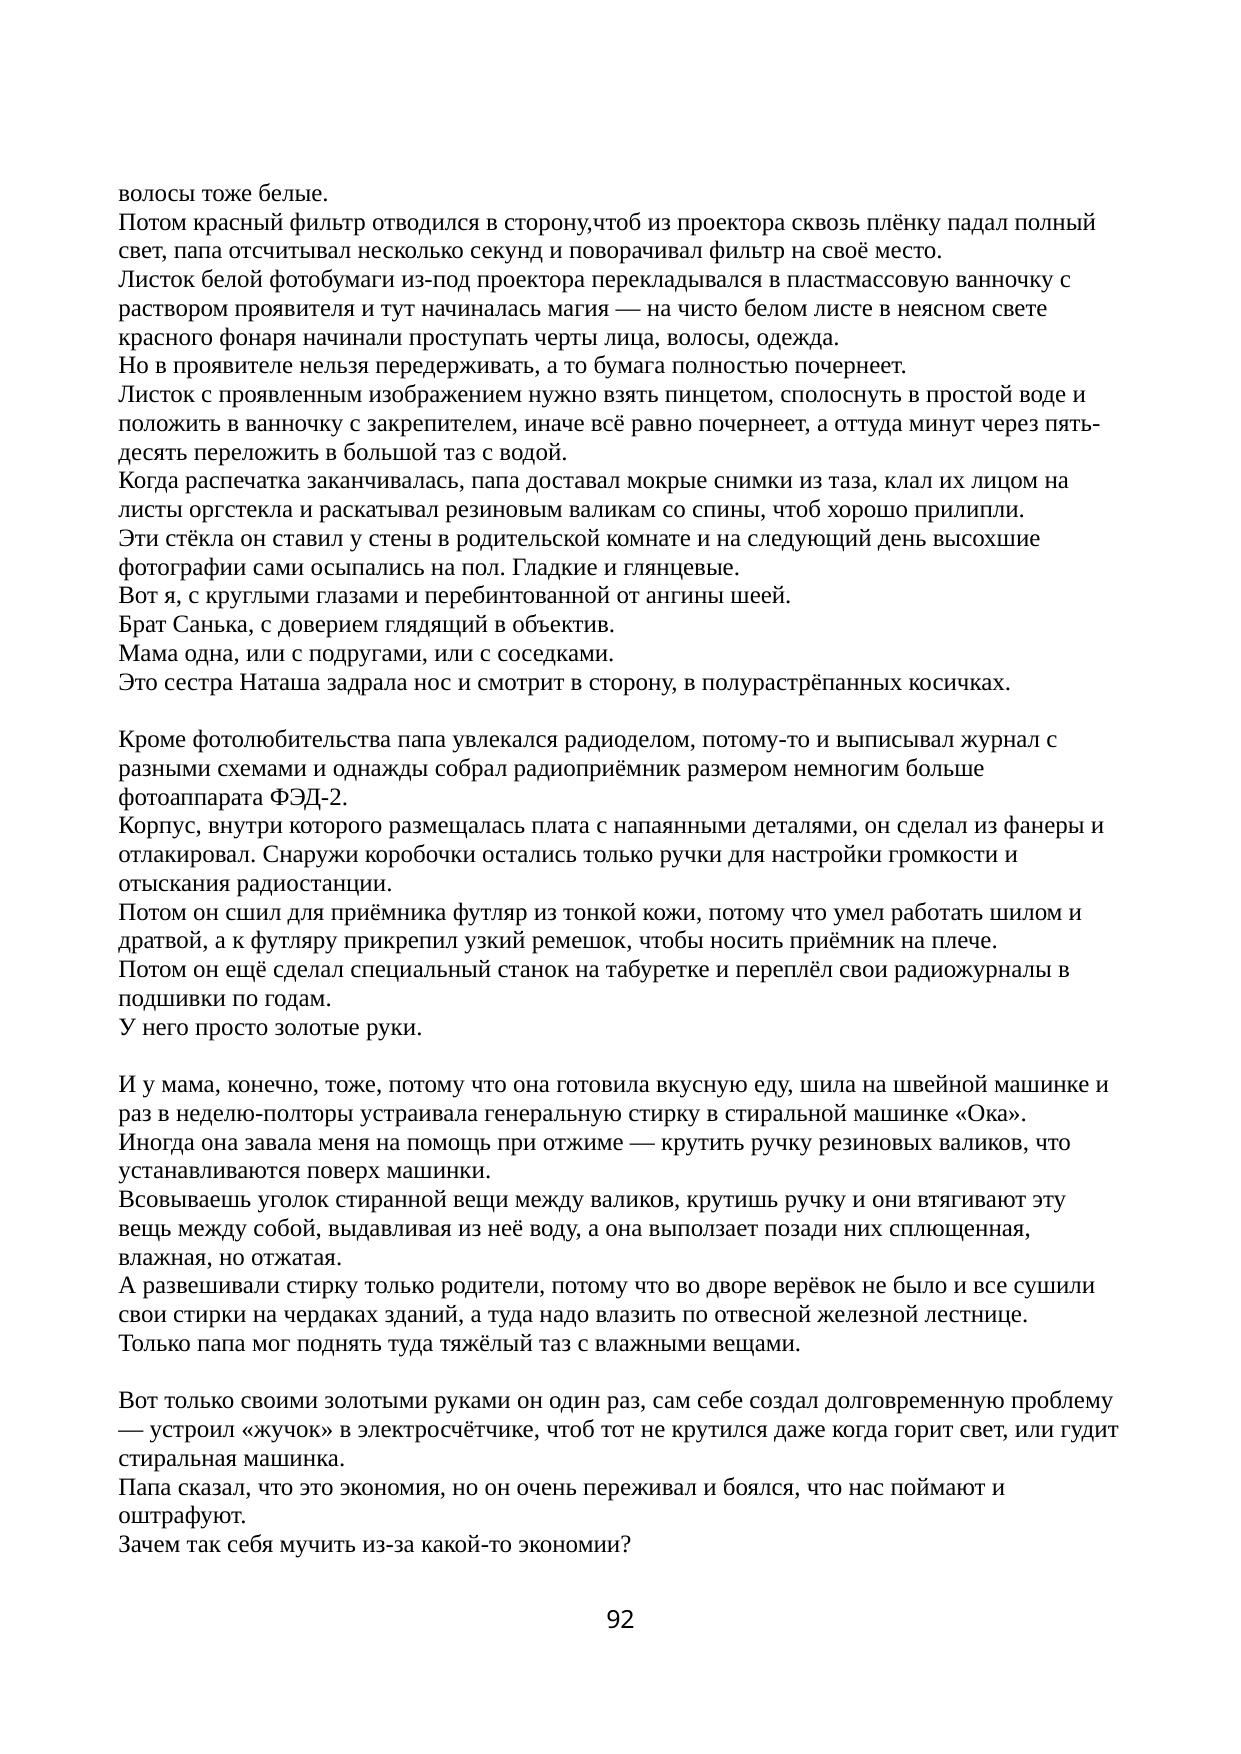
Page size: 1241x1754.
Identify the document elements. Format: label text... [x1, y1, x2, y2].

text Вот я, с круглыми глазами и перебинтованной от ангины шеей. [118, 581, 1122, 609]
text Листок с проявленным изображением нужно взять пинцетом, сполоснуть в простой воде и положить в ванночку с закрепителем, иначе всё равно почернеет, а оттуда минут через пять-десять переложить в большой таз с водой. [118, 379, 1122, 466]
text Это сестра Наташа задрала нос и смотрит в сторону, в полурастрёпанных косичках. [118, 667, 1122, 696]
text Кроме фотолюбительства папа увлекался радиоделом, потому-то и выписывал журнал с разными схемами и однажды собрал радиоприёмник размером немногим больше фотоаппарата ФЭД-2. [118, 724, 1122, 811]
text А развешивали стирку только родители, потому что во дворе верёвок не было и все сушили свои стирки на чердаках зданий, а туда надо влазить по отвесной железной лестнице. [118, 1271, 1122, 1328]
text Зачем так себя мучить из-за какой-то экономии? [118, 1529, 1122, 1558]
text волосы тоже белые. [118, 178, 1122, 207]
text Листок белой фотобумаги из-под проектора перекладывался в пластмассовую ванночку с раствором проявителя и тут начиналась магия — на чисто белом листе в неясном свете красного фонаря начинали проступать черты лица, волосы, одежда. [118, 264, 1122, 351]
text Иногда она завала меня на помощь при отжиме — крутить ручку резиновых валиков, что устанавливаются поверх машинки. [118, 1127, 1122, 1184]
text У него просто золотые руки. [118, 1012, 1122, 1041]
text Потом он ещё сделал специальный станок на табуретке и переплёл свои радиожурналы в подшивки по годам. [118, 954, 1122, 1012]
text Вот только своими золотыми руками он один раз, сам себе создал долговременную проблему — устроил «жучок» в электросчётчике, чтоб тот не крутился даже когда горит свет, или гудит стиральная машинка. [118, 1386, 1122, 1472]
text Корпус, внутри которого размещалась плата с напаянными деталями, он сделал из фанеры и отлакировал. Снаружи коробочки остались только ручки для настройки громкости и отыскания радиостанции. [118, 811, 1122, 897]
text Папа сказал, что это экономия, но он очень переживал и боялся, что нас поймают и оштрафуют. [118, 1472, 1122, 1529]
text Только папа мог поднять туда тяжёлый таз с влажными вещами. [118, 1328, 1122, 1357]
text Потом он сшил для приёмника футляр из тонкой кожи, потому что умел работать шилом и дратвой, а к футляру прикрепил узкий ремешок, чтобы носить приёмник на плече. [118, 897, 1122, 954]
text Мама одна, или с подругами, или с соседками. [118, 638, 1122, 667]
text Всовываешь уголок стиранной вещи между валиков, крутишь ручку и они втягивают эту вещь между собой, выдавливая из неё воду, а она выползает позади них сплющенная, влажная, но отжатая. [118, 1184, 1122, 1271]
text Когда распечатка заканчивалась, папа доставал мокрые снимки из таза, клал их лицом на листы оргстекла и раскатывал резиновым валикам со спины, чтоб хорошо прилипли. [118, 466, 1122, 523]
text Эти стёкла он ставил у стены в родительской комнате и на следующий день высохшие фотографии сами осыпались на пол. Гладкие и глянцевые. [118, 523, 1122, 581]
text Но в проявителе нельзя передерживать, а то бумага полностью почернеет. [118, 351, 1122, 379]
text Брат Санька, с доверием глядящий в объектив. [118, 609, 1122, 638]
text И у мама, конечно, тоже, потому что она готовила вкусную еду, шила на швейной машинке и раз в неделю-полторы устраивала генеральную стирку в стиральной машинке «Ока». [118, 1069, 1122, 1127]
text Потом красный фильтр отводился в сторону,чтоб из проектора сквозь плёнку падал полный свет, папа отсчитывал несколько секунд и поворачивал фильтр на своё место. [118, 207, 1122, 264]
